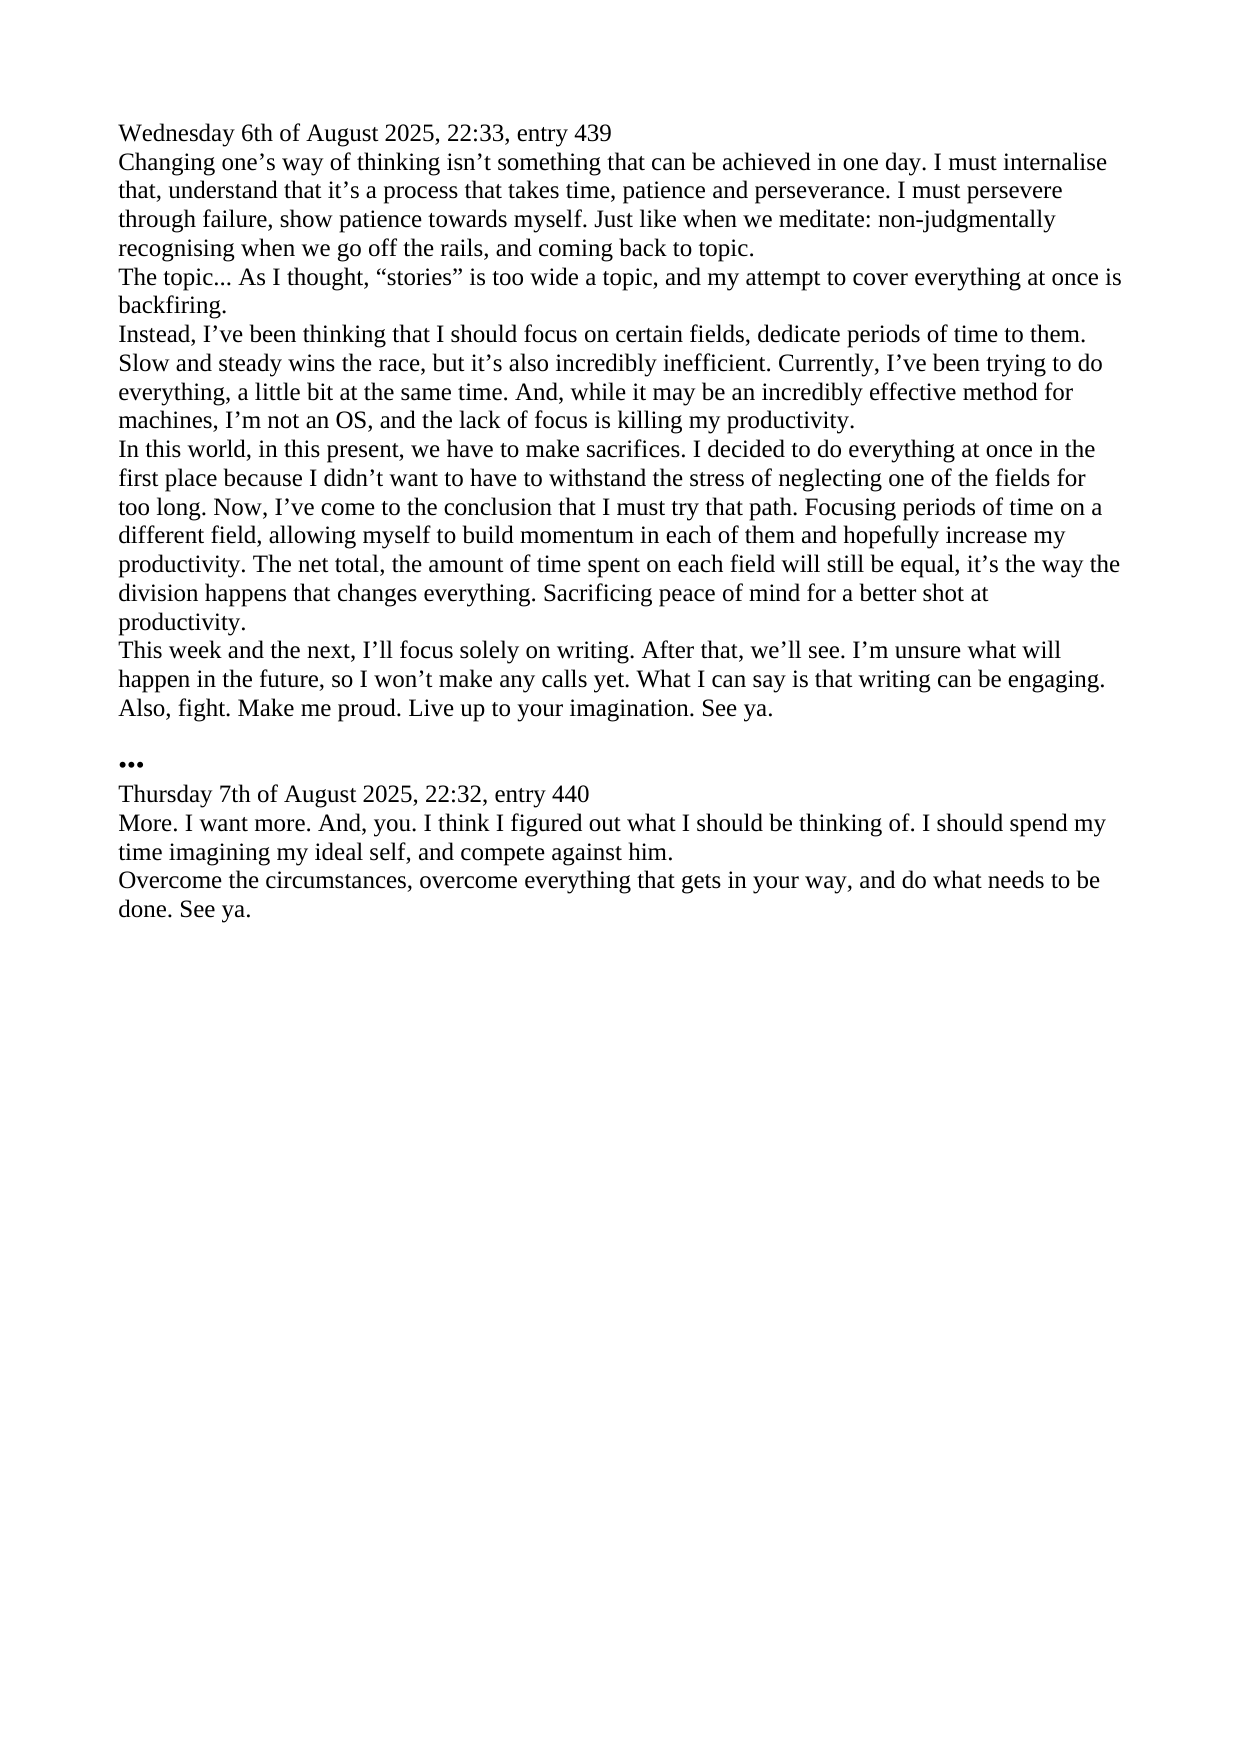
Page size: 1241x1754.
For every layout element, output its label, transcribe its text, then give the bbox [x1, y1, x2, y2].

text More. I want more. And, you. I think I figured out what I should be thinking of. I should spend my time imagining my ideal self, and compete against him. [118, 808, 1122, 866]
text In this world, in this present, we have to make sacrifices. I decided to do everything at once in the first place because I didn’t want to have to withstand the stress of neglecting one of the fields for too long. Now, I’ve come to the conclusion that I must try that path. Focusing periods of time on a different field, allowing myself to build momentum in each of them and hopefully increase my productivity. The net total, the amount of time spent on each field will still be equal, it’s the way the division happens that changes everything. Sacrificing peace of mind for a better shot at productivity. [118, 434, 1122, 636]
text Overcome the circumstances, overcome everything that gets in your way, and do what needs to be done. See ya. [118, 866, 1122, 923]
text ••• [118, 751, 1122, 779]
text This week and the next, I’ll focus solely on writing. After that, we’ll see. I’m unsure what will happen in the future, so I won’t make any calls yet. What I can say is that writing can be engaging. [118, 636, 1122, 693]
text Also, fight. Make me proud. Live up to your imagination. See ya. [118, 693, 1122, 722]
text Instead, I’ve been thinking that I should focus on certain fields, dedicate periods of time to them. Slow and steady wins the race, but it’s also incredibly inefficient. Currently, I’ve been trying to do everything, a little bit at the same time. And, while it may be an incredibly effective method for machines, I’m not an OS, and the lack of focus is killing my productivity. [118, 319, 1122, 434]
text Thursday 7th of August 2025, 22:32, entry 440 [118, 779, 1122, 808]
text Wednesday 6th of August 2025, 22:33, entry 439 [118, 118, 1122, 147]
text Changing one’s way of thinking isn’t something that can be achieved in one day. I must internalise that, understand that it’s a process that takes time, patience and perseverance. I must persevere through failure, show patience towards myself. Just like when we meditate: non-judgmentally recognising when we go off the rails, and coming back to topic. [118, 147, 1122, 262]
text The topic... As I thought, “stories” is too wide a topic, and my attempt to cover everything at once is backfiring. [118, 262, 1122, 319]
